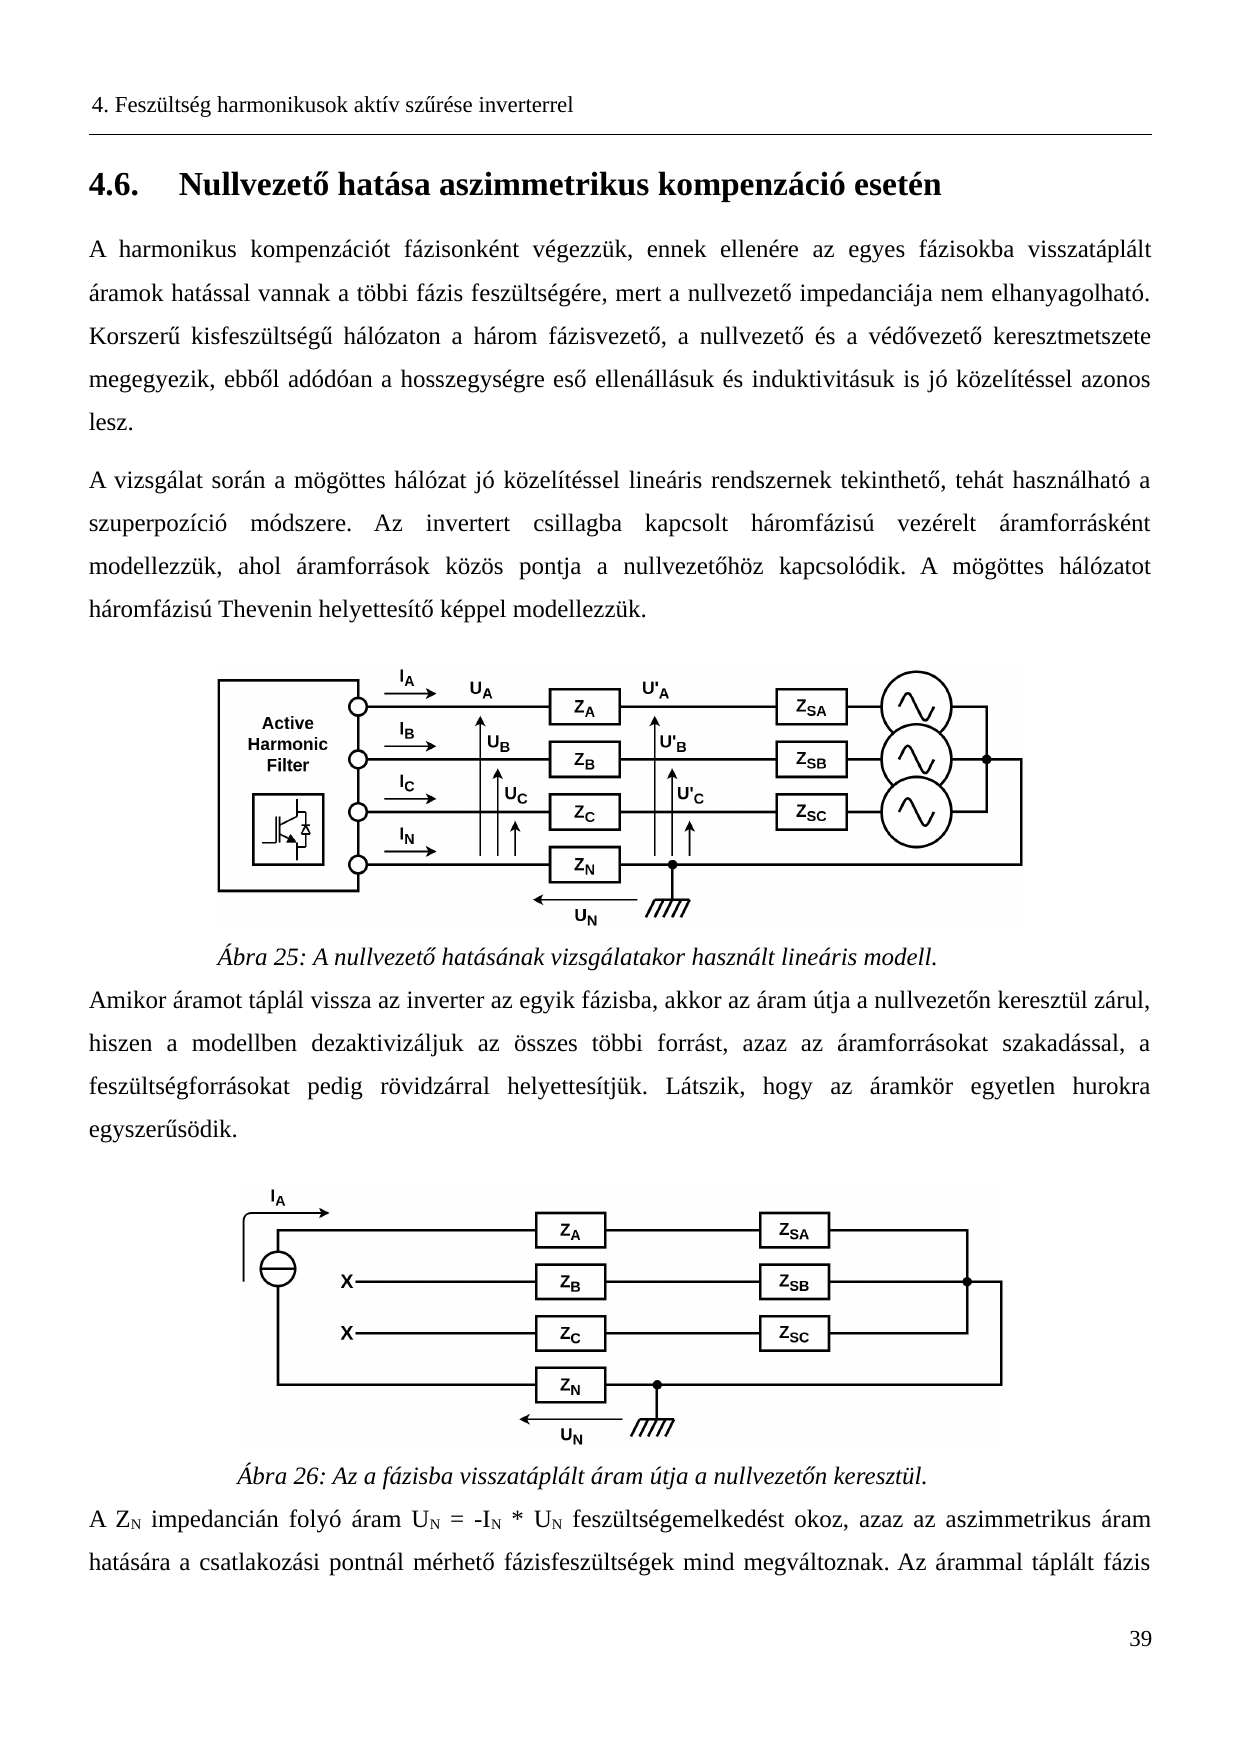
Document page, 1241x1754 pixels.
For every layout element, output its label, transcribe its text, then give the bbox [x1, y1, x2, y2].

text A ZN impedancián folyó áram UN = -IN * UN feszültségemelkedést okoz, azaz az aszimmetrikus áram hatására a csatlakozási pontnál mérhető fázisfeszültségek mind megváltoznak. Az árammal táplált fázis [88, 1172, 1152, 1576]
text A vizsgálat során a mögöttes hálózat jó közelítéssel lineáris rendszernek tekinthető, tehát használható a szuperpozíció módszere. Az invertert csillagba kapcsolt háromfázisú vezérelt áramforrásként modellezzük, ahol áramforrások közös pontja a nullvezetőhöz kapcsolódik. A mögöttes hálózatot háromfázisú Thevenin helyettesítő képpel modellezzük. [88, 465, 1152, 623]
text Ábra 25: A nullvezető hatásának vizsgálatakor használt lineáris modell. [217, 928, 1023, 970]
text Ábra 26: Az a fázisba visszatáplált áram útja a nullvezetőn keresztül. [237, 1447, 1003, 1490]
subtitle Nullvezető hatása aszimmetrikus kompenzáció esetén [88, 164, 1152, 203]
text A harmonikus kompenzációt fázisonként végezzük, ennek ellenére az egyes fázisokba visszatáplált áramok hatással vannak a többi fázis feszültségére, mert a nullvezető impedanciája nem elhanyagolható. Korszerű kisfeszültségű hálózaton a három fázisvezető, a nullvezető és a védővezető keresztmetszete megegyezik, ebből adódóan a hosszegységre eső ellenállásuk és induktivitásuk is jó közelítéssel azonos lesz. [88, 234, 1152, 436]
text Amikor áramot táplál vissza az inverter az egyik fázisba, akkor az áram útja a nullvezetőn keresztül zárul, hiszen a modellben dezaktivizáljuk az összes többi forrást, azaz az áramforrásokat szakadással, a feszültségforrásokat pedig rövidzárral helyettesítjük. Látszik, hogy az áramkör egyetlen hurokra egyszerűsödik. [88, 653, 1152, 1143]
